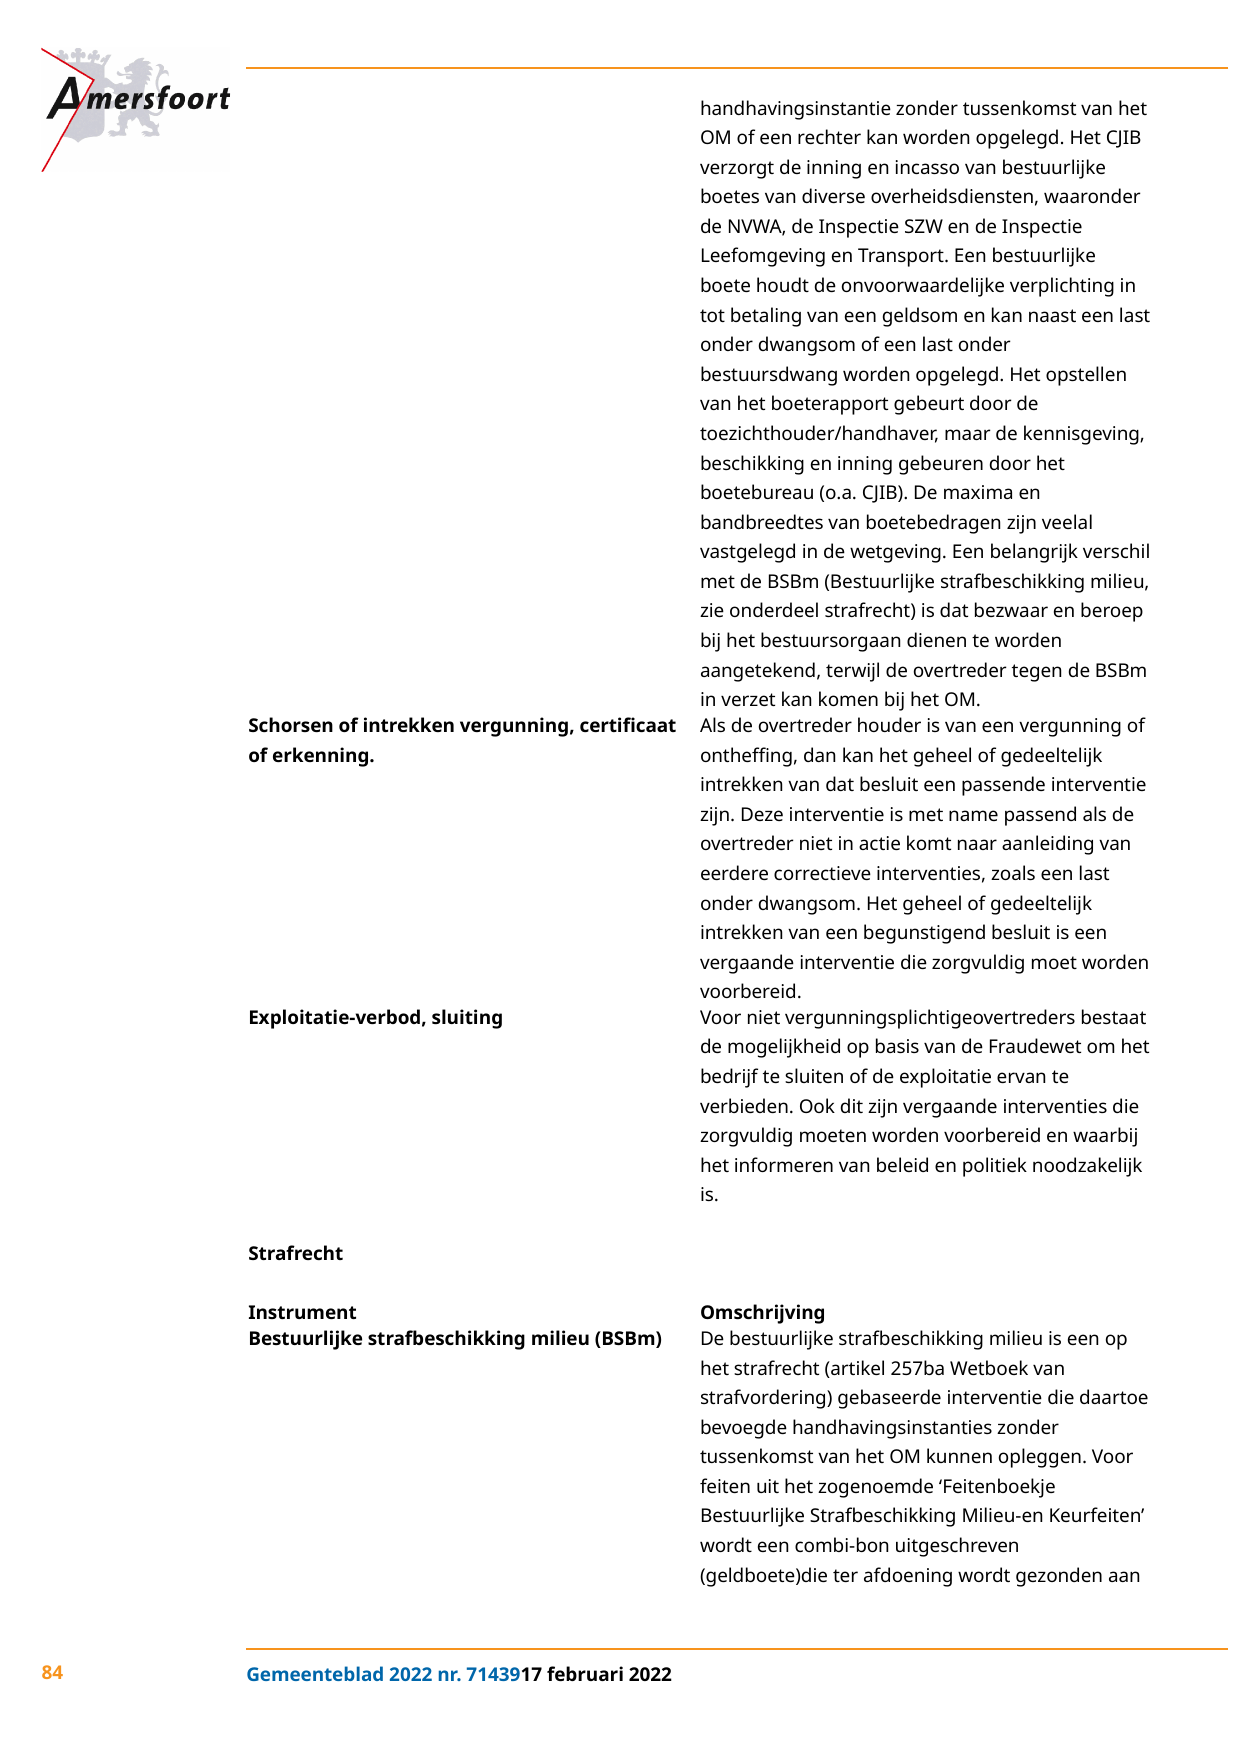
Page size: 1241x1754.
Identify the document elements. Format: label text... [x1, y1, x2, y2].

table_cell [248, 95, 700, 712]
picture [41, 47, 231, 172]
table_cell Bestuurlijke strafbeschikking milieu (BSBm) [248, 1325, 700, 1588]
table_cell handhavingsinstantie zonder tussenkomst van het OM of een rechter kan worden opgelegd. Het CJIB verzorgt de inning en incasso van bestuurlijke boetes van diverse overheidsdiensten, waaronder de NVWA, de Inspectie SZW en de Inspectie Leefomgeving en Transport. Een bestuurlijke boete houdt de onvoorwaardelijke verplichting in tot betaling van een geldsom en kan naast een last onder dwangsom of een last onder bestuursdwang worden opgelegd. Het opstellen van het boeterapport gebeurt door de toezichthouder/handhaver, maar de kennisgeving, beschikking en inning gebeuren door het boetebureau (o.a. CJIB). De maxima en bandbreedtes van boetebedragen zijn veelal vastgelegd in de wetgeving. Een belangrijk verschil met de BSBm (Bestuurlijke strafbeschikking milieu, zie onderdeel strafrecht) is dat bezwaar en beroep bij het bestuursorgaan dienen te worden aangetekend, terwijl de overtreder tegen de BSBm in verzet kan komen bij het OM. [700, 95, 1152, 712]
table_cell Voor niet vergunningsplichtigeovertreders bestaat de mogelijkheid op basis van de Fraudewet om het bedrijf te sluiten of de exploitatie ervan te verbieden. Ook dit zijn vergaande interventies die zorgvuldig moeten worden voorbereid en waarbij het informeren van beleid en politiek noodzakelijk is. [700, 1004, 1152, 1207]
table_header Instrument [248, 1300, 700, 1325]
table_cell Als de overtreder houder is van een vergunning of ontheffing, dan kan het geheel of gedeeltelijk intrekken van dat besluit een passende interventie zijn. Deze interventie is met name passend als de overtreder niet in actie komt naar aanleiding van eerdere correctieve interventies, zoals een last onder dwangsom. Het geheel of gedeeltelijk intrekken van een begunstigend besluit is een vergaande interventie die zorgvuldig moet worden voorbereid. [700, 712, 1152, 1004]
table_header Omschrijving [700, 1300, 1152, 1325]
table_cell Schorsen of intrekken vergunning, certificaat of erkenning. [248, 712, 700, 1004]
table_cell De bestuurlijke strafbeschikking milieu is een op het strafrecht (artikel 257ba Wetboek van strafvordering) gebaseerde interventie die daartoe bevoegde handhavingsinstanties zonder tussenkomst van het OM kunnen opleggen. Voor feiten uit het zogenoemde ‘Feitenboekje Bestuurlijke Strafbeschikking Milieu-en Keurfeiten’ wordt een combi-bon uitgeschreven (geldboete)die ter afdoening wordt gezonden aan [700, 1325, 1152, 1588]
text Strafrecht [248, 1240, 1152, 1266]
table_cell Exploitatie-verbod, sluiting [248, 1004, 700, 1207]
